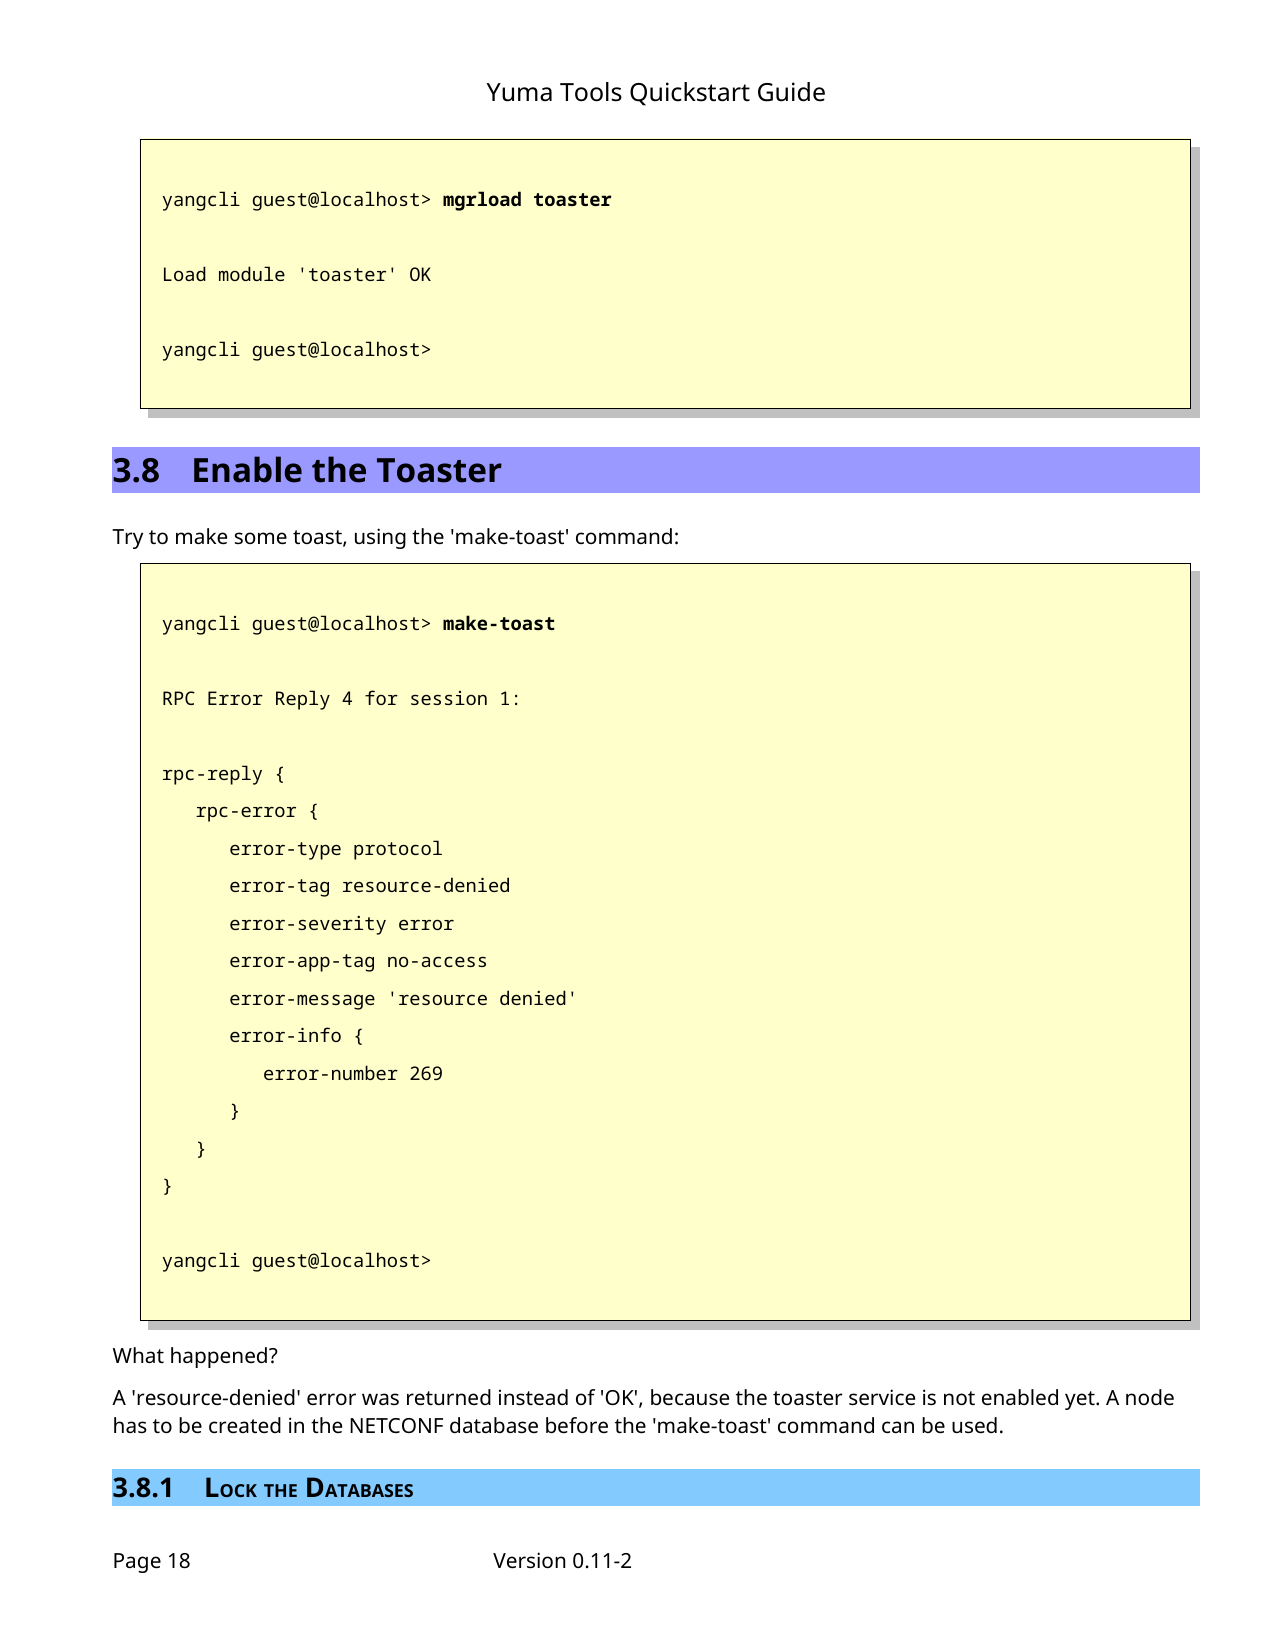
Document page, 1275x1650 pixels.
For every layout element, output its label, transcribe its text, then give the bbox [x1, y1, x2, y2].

text error-severity error [141, 900, 1190, 936]
text yangcli guest@localhost> [141, 1238, 1190, 1273]
text error-tag resource-denied [141, 863, 1190, 898]
text error-message 'resource denied' [141, 975, 1190, 1011]
text Load module 'toaster' OK [141, 251, 1190, 287]
text error-info { [141, 1013, 1190, 1048]
text RPC Error Reply 4 for session 1: [141, 675, 1190, 711]
text rpc-reply { [141, 750, 1190, 786]
subtitle Enable the Toaster [112, 447, 1200, 493]
text yangcli guest@localhost> mgrload toaster [141, 176, 1190, 212]
text } [141, 1125, 1190, 1161]
text Try to make some toast, using the 'make-toast' command: [112, 522, 1200, 550]
text rpc-error { [141, 788, 1190, 823]
text yangcli guest@localhost> [141, 326, 1190, 362]
text error-type protocol [141, 825, 1190, 861]
text error-number 269 [141, 1050, 1190, 1086]
text yangcli guest@localhost> make-toast [141, 600, 1190, 636]
text A 'resource-denied' error was returned instead of 'OK', because the toaster service is not enabled yet. A node has to be created in the NETCONF database before the 'make-toast' command can be used. [112, 1383, 1200, 1439]
subtitle Lock the Databases [112, 1469, 1200, 1506]
text What happened? [112, 1342, 1200, 1370]
text } [141, 1163, 1190, 1198]
text } [141, 1088, 1190, 1123]
text error-app-tag no-access [141, 938, 1190, 973]
